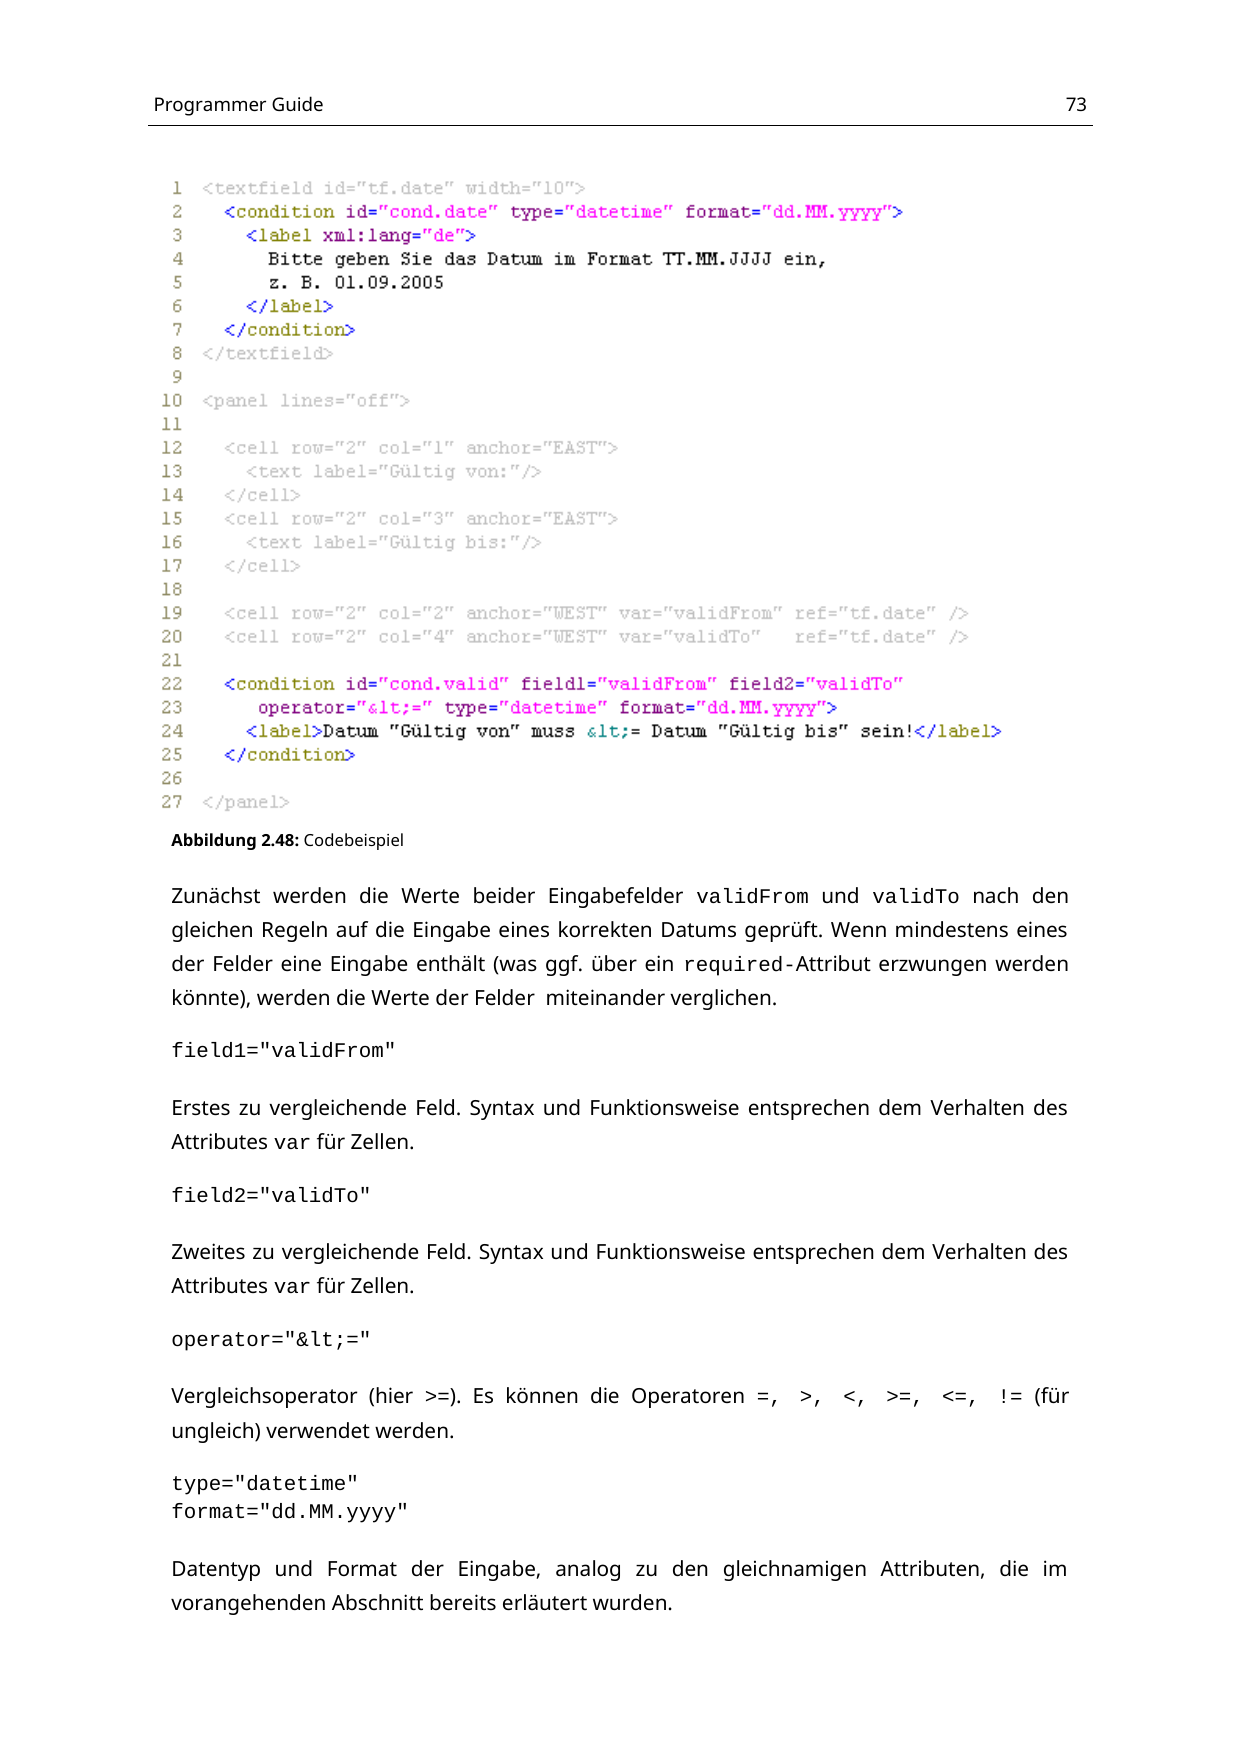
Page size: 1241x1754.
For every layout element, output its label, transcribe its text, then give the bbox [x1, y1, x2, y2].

text Datentyp und Format der Eingabe, analog zu den gleichnamigen Attributen, die im vorangehenden Abschnitt bereits erläutert wurden. [171, 1554, 1069, 1616]
text Erstes zu vergleichende Feld. Syntax und Funktionsweise entsprechen dem Verhalten des Attributes var für Zellen. [171, 1093, 1069, 1156]
text Abbildung 2.48: Codebeispiel [171, 813, 996, 852]
text field2="validTo" [171, 1185, 1069, 1208]
text Zunächst werden die Werte beider Eingabefelder validFrom und validTo nach den gleichen Regeln auf die Eingabe eines korrekten Datums geprüft. Wenn mindestens eines der Felder eine Eingabe enthält (was ggf. über ein required-Attribut erzwungen werden könnte), werden die Werte der Felder miteinander verglichen. [148, 154, 1069, 1011]
text operator="&lt;=" [171, 1329, 1069, 1352]
text Vergleichsoperator (hier >=). Es können die Operatoren =, >, <, >=, <=, != (für ungleich) verwendet werden. [171, 1382, 1069, 1444]
text field1="validFrom" [171, 1040, 1069, 1064]
text type="datetime" format="dd.MM.yyyy" [171, 1473, 1069, 1525]
text Zweites zu vergleichende Feld. Syntax und Funktionsweise entsprechen dem Verhalten des Attributes var für Zellen. [171, 1237, 1069, 1300]
